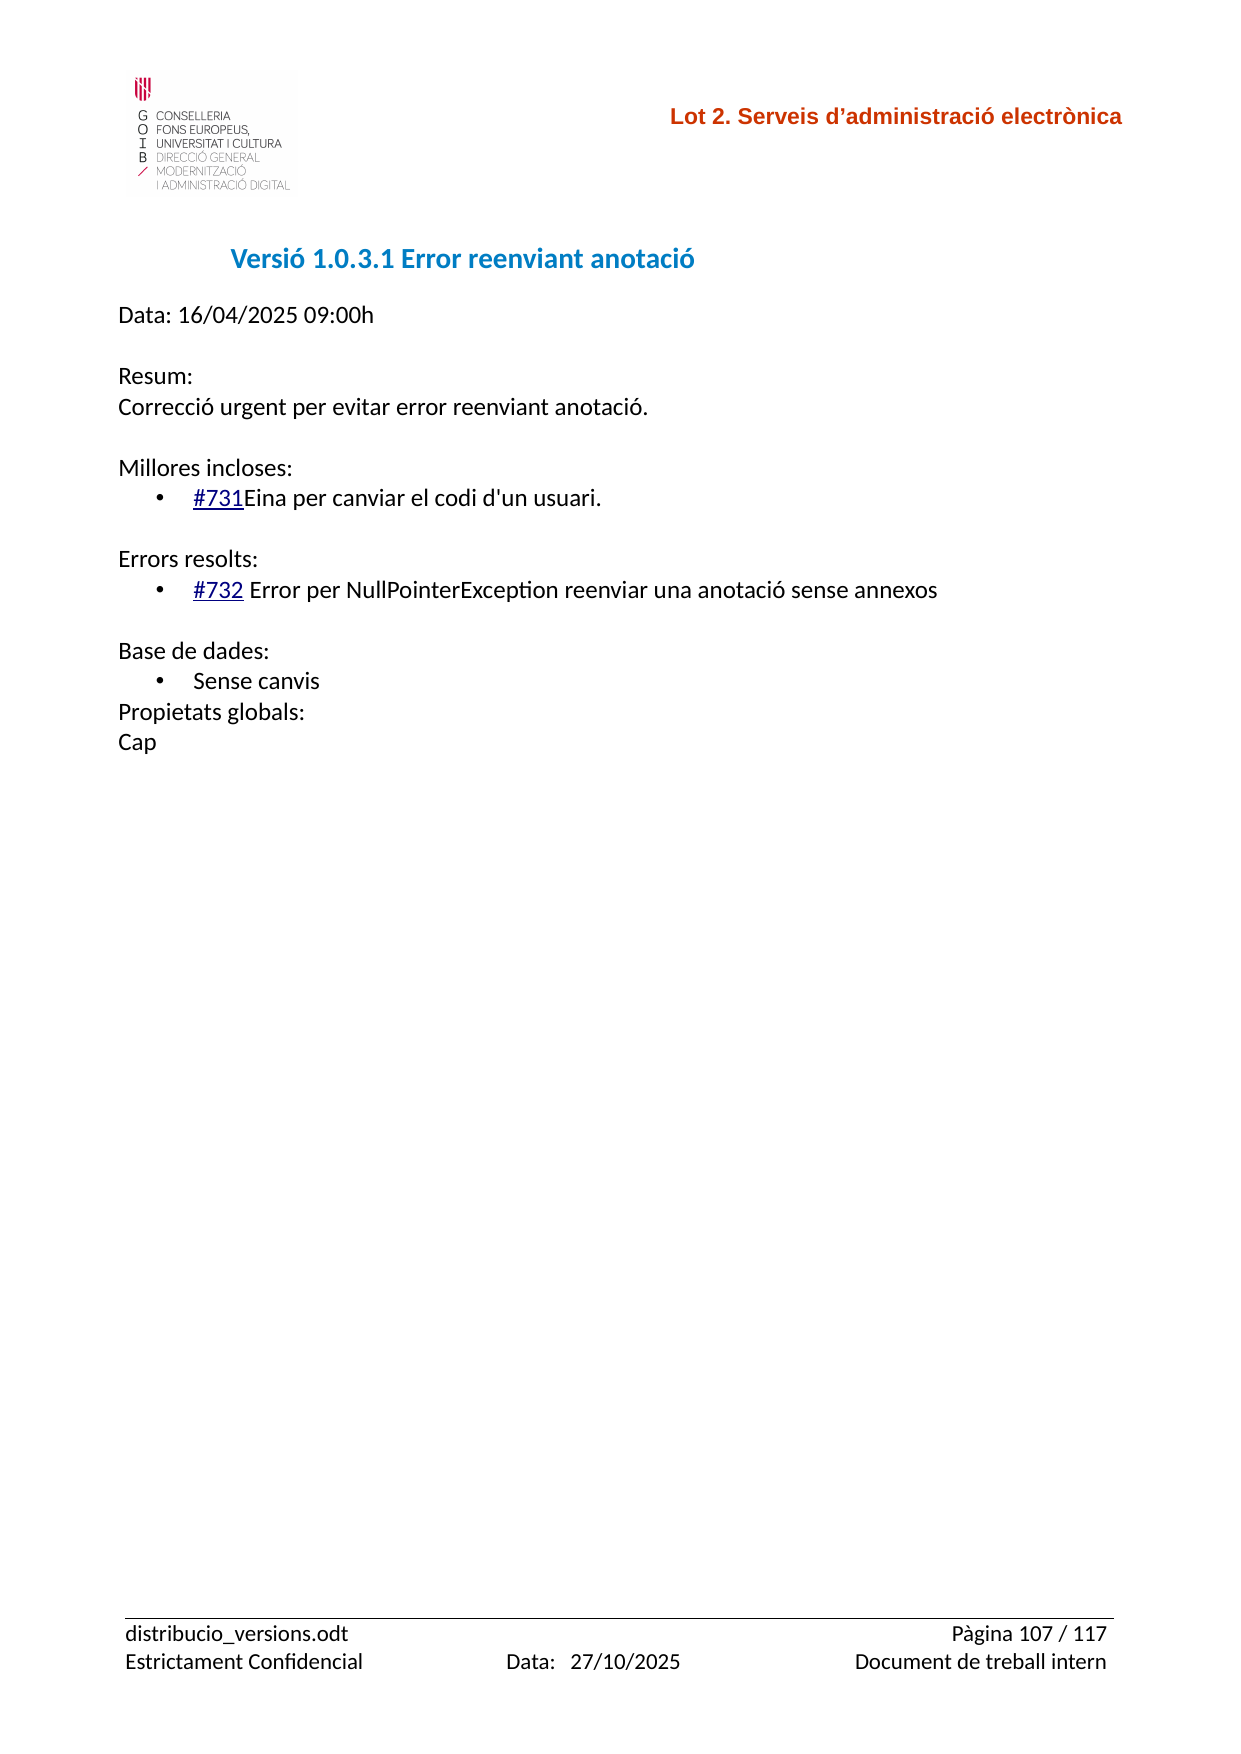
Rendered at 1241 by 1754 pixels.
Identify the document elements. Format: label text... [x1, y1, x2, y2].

text Errors resolts: [118, 543, 1122, 574]
text Correcció urgent per evitar error reenviant anotació. [118, 391, 1122, 421]
list Sense canvis [156, 665, 1122, 696]
subtitle Versió 1.0.3.1 Error reenviant anotació [153, 240, 1122, 275]
list #732 Error per NullPointerException reenviar una anotació sense annexos [156, 574, 1122, 604]
text Data: 16/04/2025 09:00h [118, 299, 1122, 329]
text Base de dades: [118, 635, 1122, 665]
text Millores incloses: [118, 452, 1122, 482]
picture [126, 70, 299, 197]
list #731Eina per canviar el codi d'un usuari. [156, 482, 1122, 513]
text Resum: [118, 360, 1122, 391]
text Cap [118, 726, 1122, 757]
text Propietats globals: [118, 696, 1122, 726]
